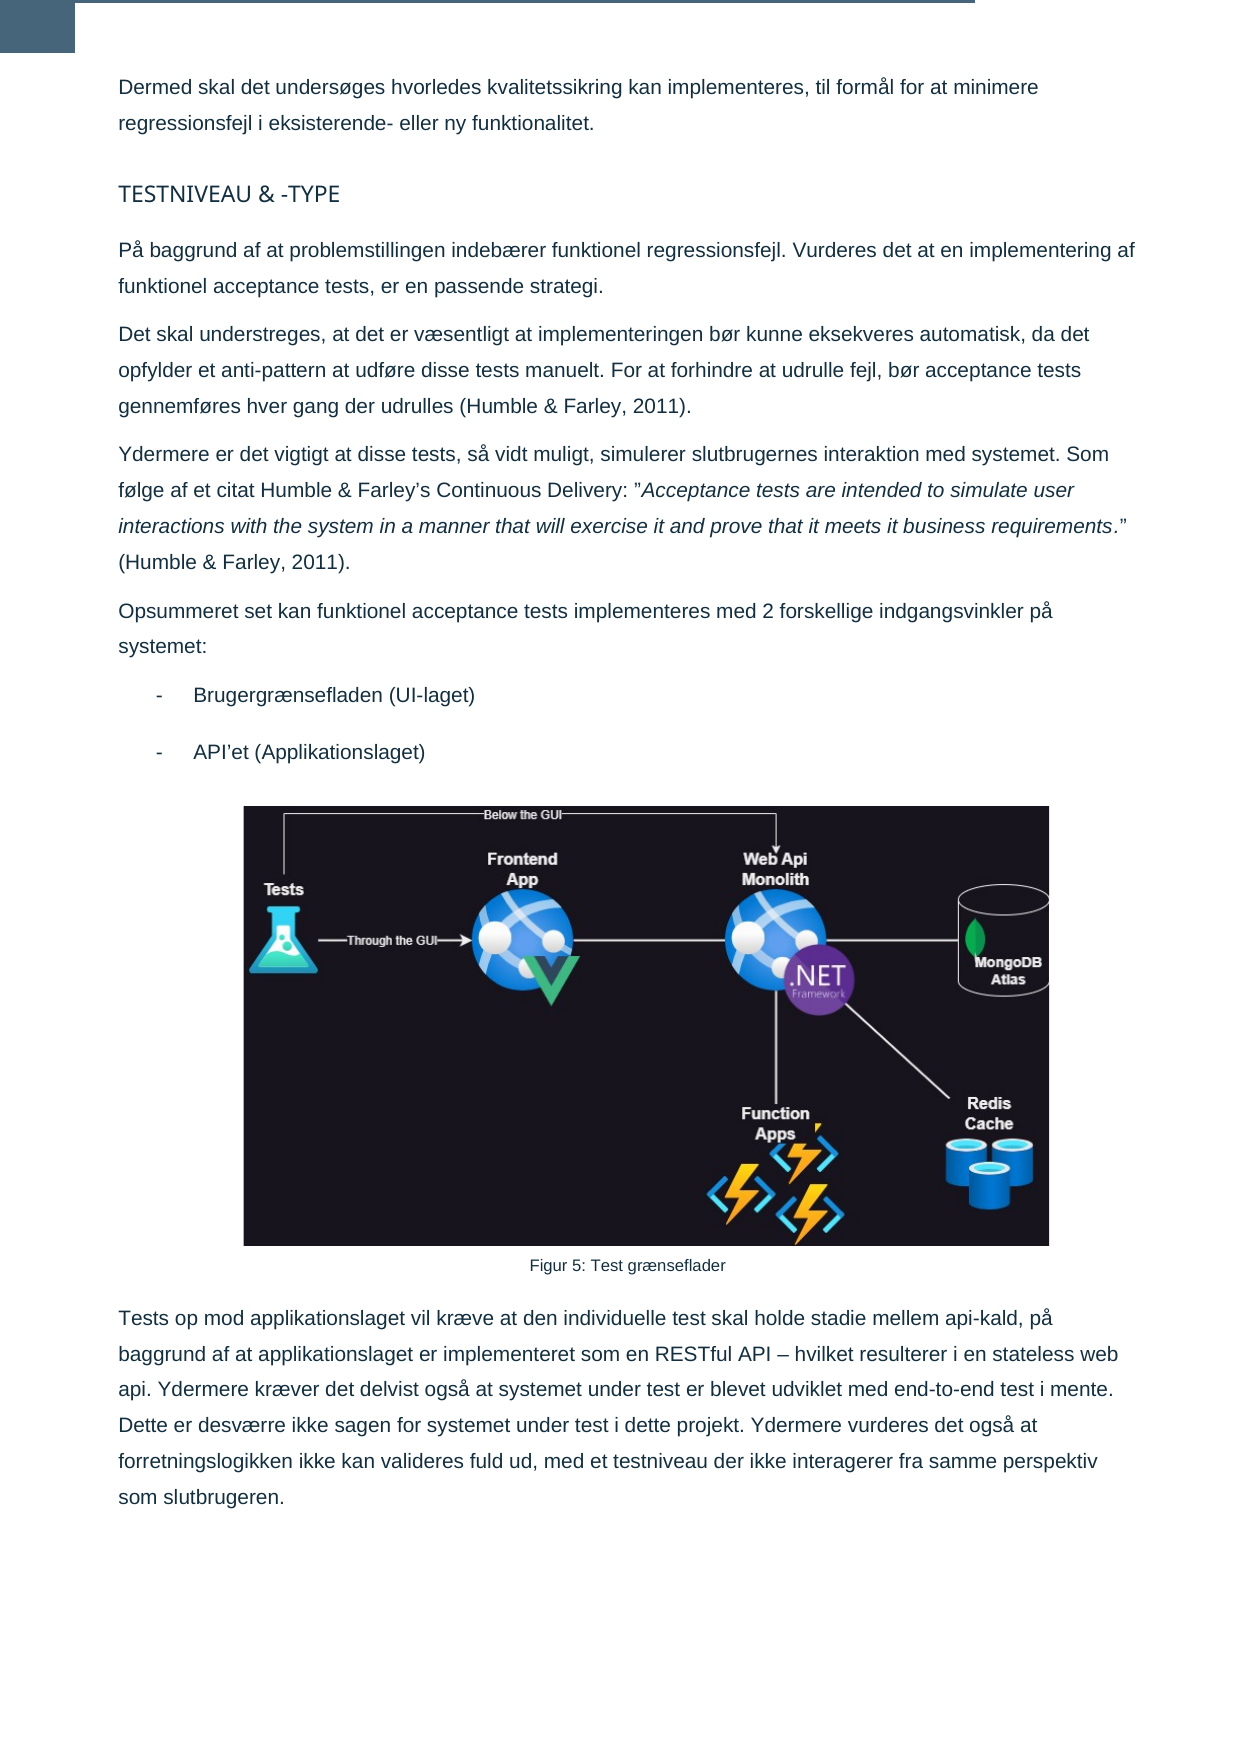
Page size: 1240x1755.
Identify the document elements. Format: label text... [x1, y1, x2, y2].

text Dermed skal det undersøges hvorledes kvalitetssikring kan implementeres, til formål for at minimere regressionsfejl i eksisterende- eller ny funktionalitet. [118, 75, 1137, 135]
text Opsummeret set kan funktionel acceptance tests implementeres med 2 forskellige indgangsvinkler på systemet: [118, 598, 1137, 658]
subtitle Testniveau & -Type [118, 178, 1137, 209]
text På baggrund af at problemstillingen indebærer funktionel regressionsfejl. Vurderes det at en implementering af funktionel acceptance tests, er en passende strategi. [118, 237, 1137, 297]
list API’et (Applikationslaget) [156, 739, 1137, 763]
list Brugergrænsefladen (UI-laget) [156, 683, 1137, 707]
text Ydermere er det vigtigt at disse tests, så vidt muligt, simulerer slutbrugernes interaktion med systemet. Som følge af et citat Humble & Farley’s Continuous Delivery: ”Acceptance tests are intended to simulate user interactions with the system in a manner that will exercise it and prove that it meets it business requirements.” (Humble & Farley, 2011). [118, 442, 1137, 574]
text Det skal understreges, at det er væsentligt at implementeringen bør kunne eksekveres automatisk, da det opfylder et anti-pattern at udføre disse tests manuelt. For at forhindre at udrulle fejl, bør acceptance tests gennemføres hver gang der udrulles (Humble & Farley, 2011). [118, 322, 1137, 418]
text Figur 5: Test grænseflader [118, 1256, 1137, 1275]
text Tests op mod applikationslaget vil kræve at den individuelle test skal holde stadie mellem api-kald, på baggrund af at applikationslaget er implementeret som en RESTful API – hvilket resulterer i en stateless web api. Ydermere kræver det delvist også at systemet under test er blevet udviklet med end-to-end test i mente. Dette er desværre ikke sagen for systemet under test i dette projekt. Ydermere vurderes det også at forretningslogikken ikke kan valideres fuld ud, med et testniveau der ikke interagerer fra samme perspektiv som slutbrugeren. [118, 1305, 1137, 1509]
